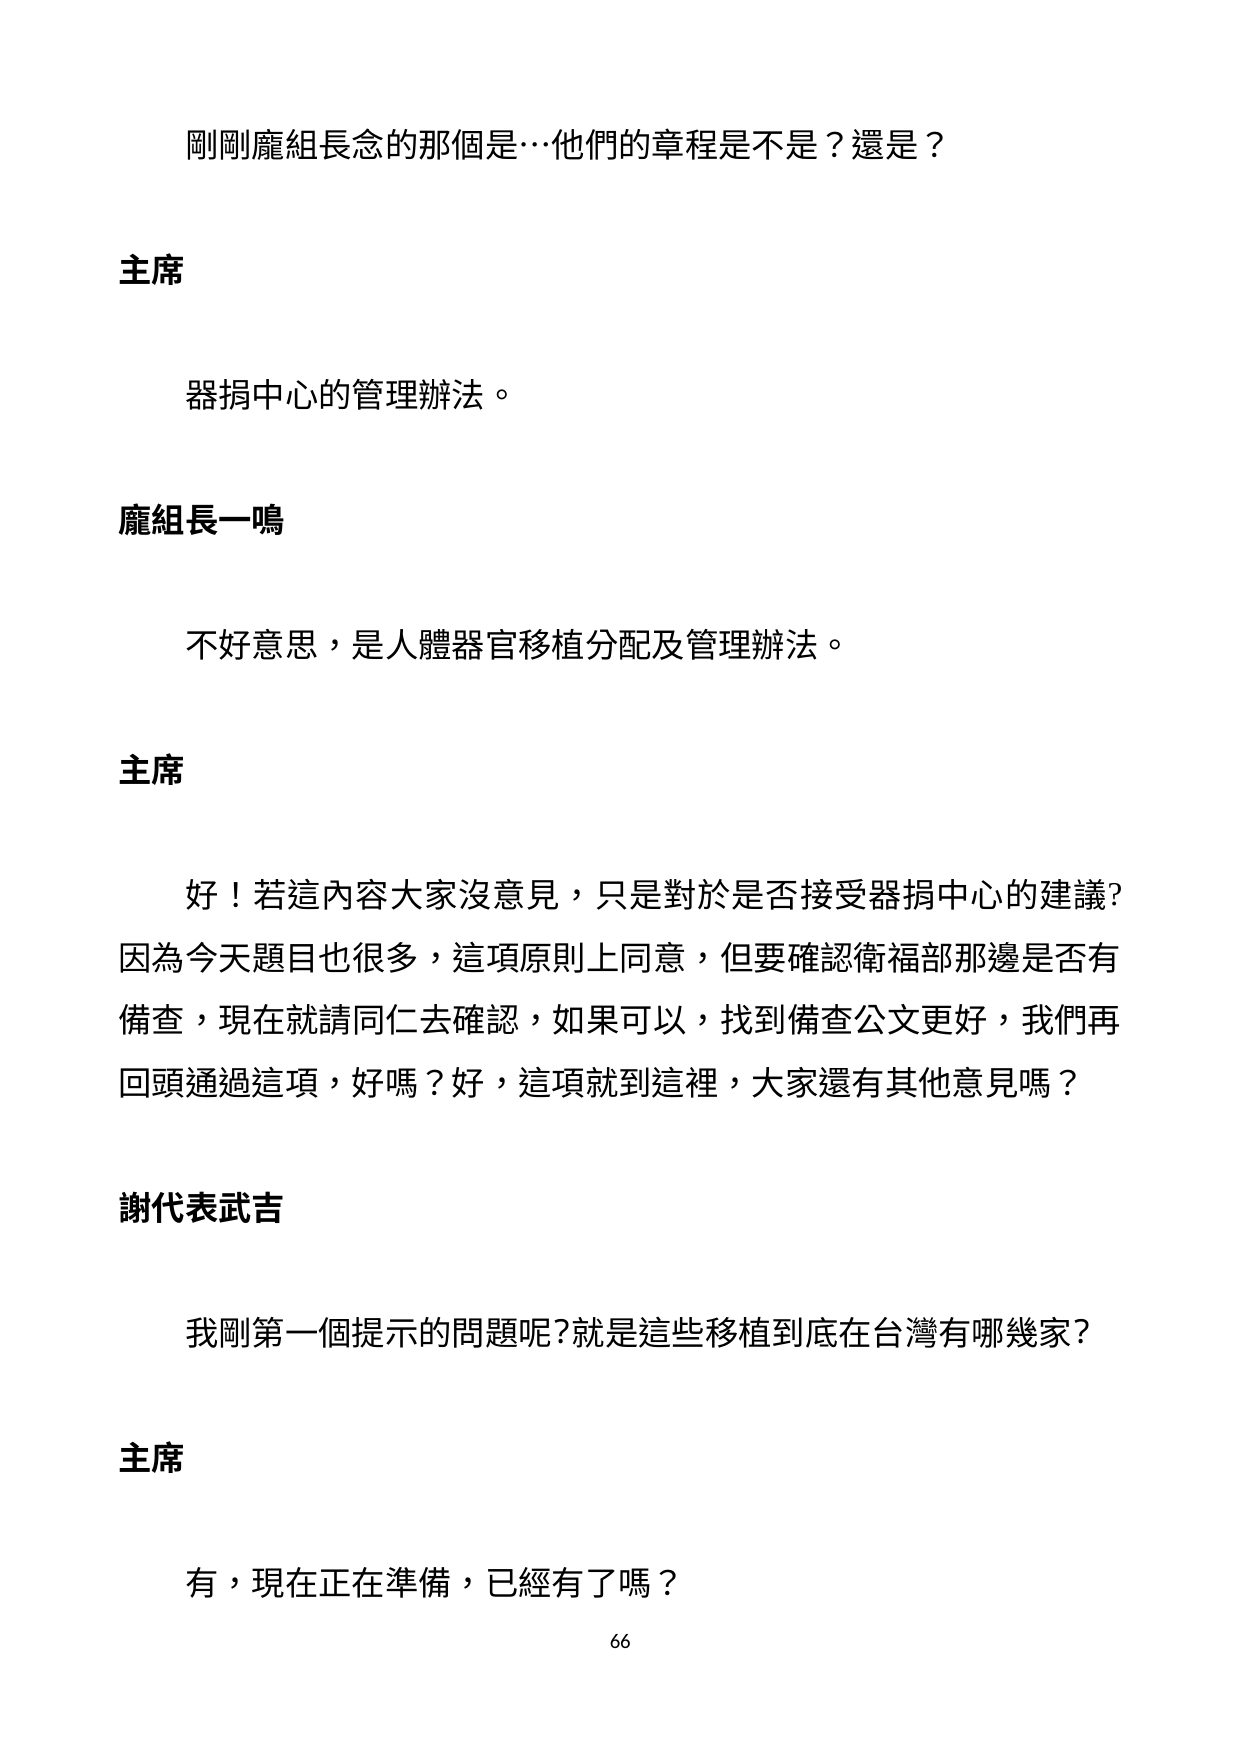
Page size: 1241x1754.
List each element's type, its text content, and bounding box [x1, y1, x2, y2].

text 主席 [118, 227, 1122, 289]
text 不好意思，是人體器官移植分配及管理辦法。 [118, 602, 1122, 664]
text 有，現在正在準備，已經有了嗎？ [118, 1539, 1122, 1602]
text 主席 [118, 1414, 1122, 1477]
text 器捐中心的管理辦法。 [118, 352, 1122, 414]
text 我剛第一個提示的問題呢?就是這些移植到底在台灣有哪幾家? [118, 1289, 1122, 1352]
text 剛剛龐組長念的那個是…他們的章程是不是？還是？ [118, 102, 1122, 164]
text 主席 [118, 727, 1122, 789]
text 龐組長一鳴 [118, 477, 1122, 539]
text 好！若這內容大家沒意見，只是對於是否接受器捐中心的建議?因為今天題目也很多，這項原則上同意，但要確認衛福部那邊是否有備查，現在就請同仁去確認，如果可以，找到備查公文更好，我們再回頭通過這項，好嗎？好，這項就到這裡，大家還有其他意見嗎？ [118, 852, 1122, 1102]
text 謝代表武吉 [118, 1164, 1122, 1227]
